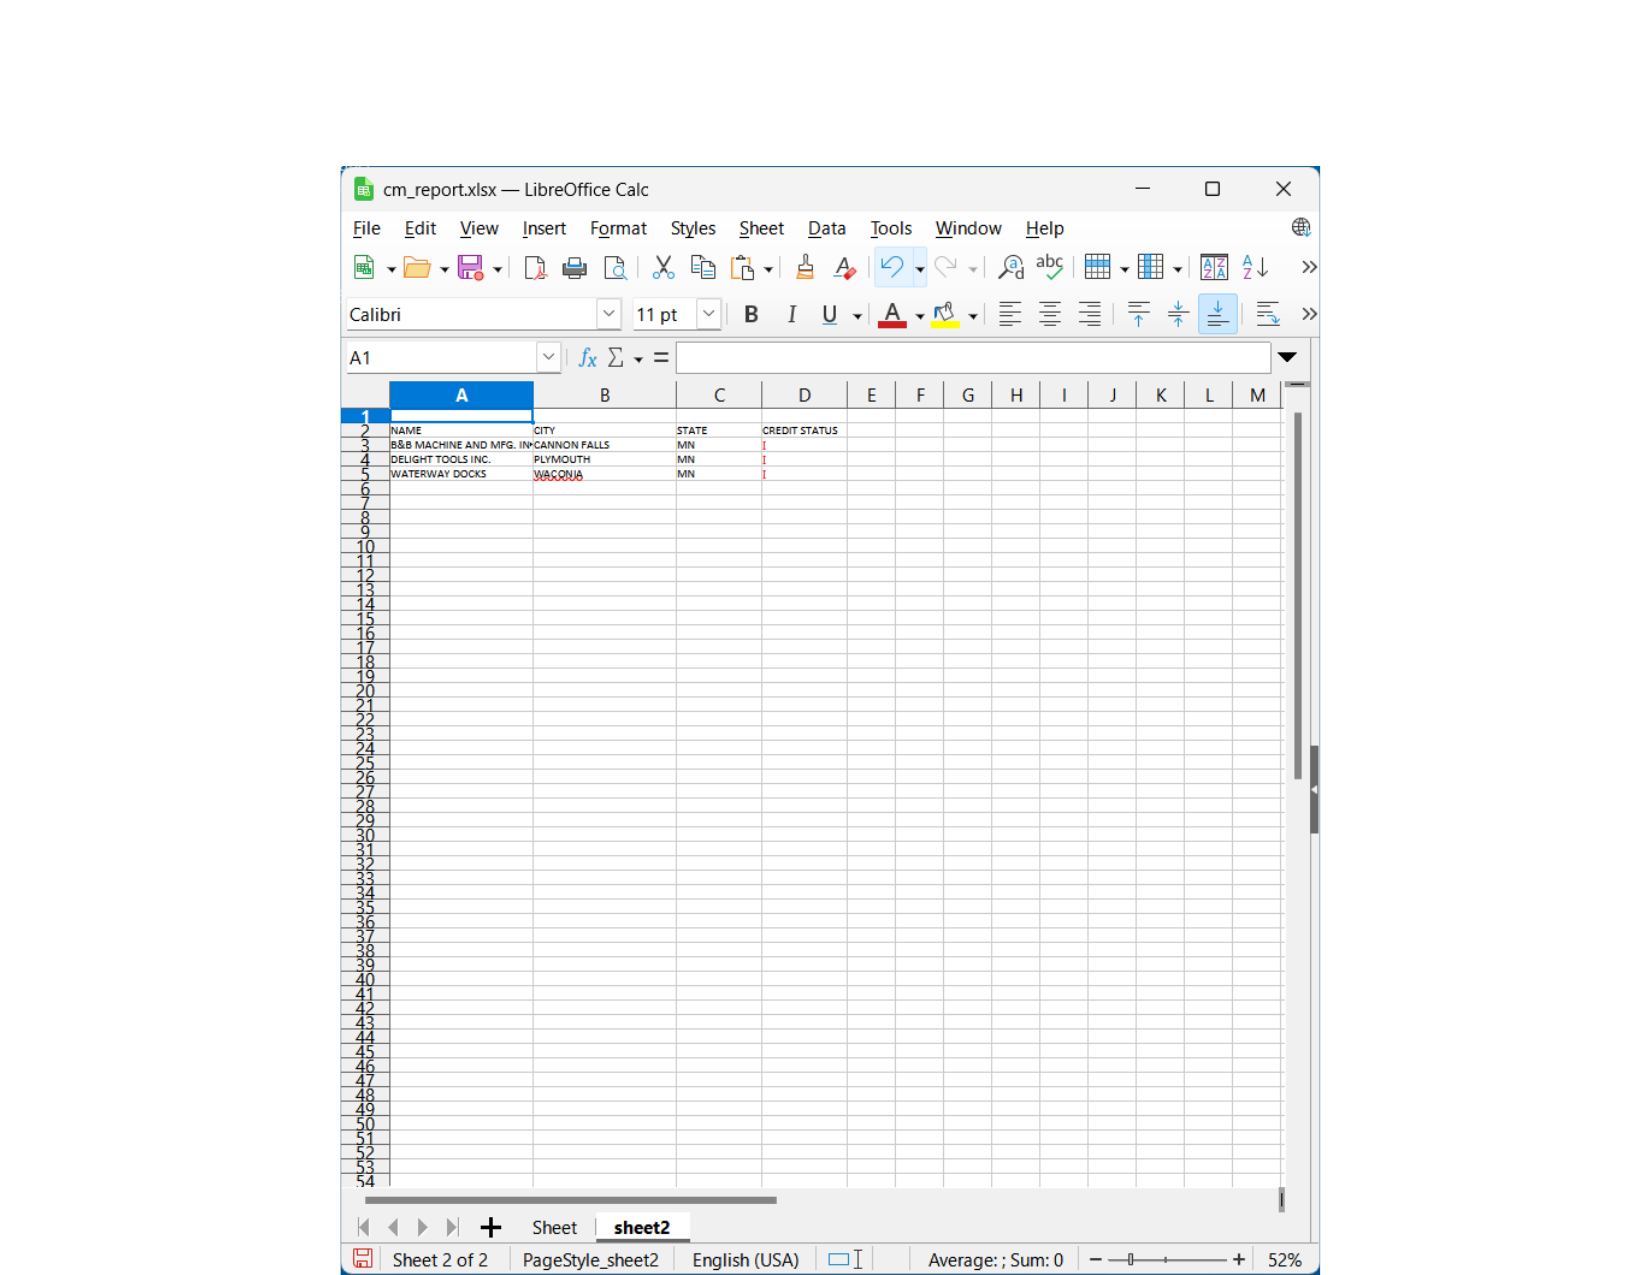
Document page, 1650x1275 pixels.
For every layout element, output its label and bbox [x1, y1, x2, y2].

picture [340, 166, 1321, 1275]
